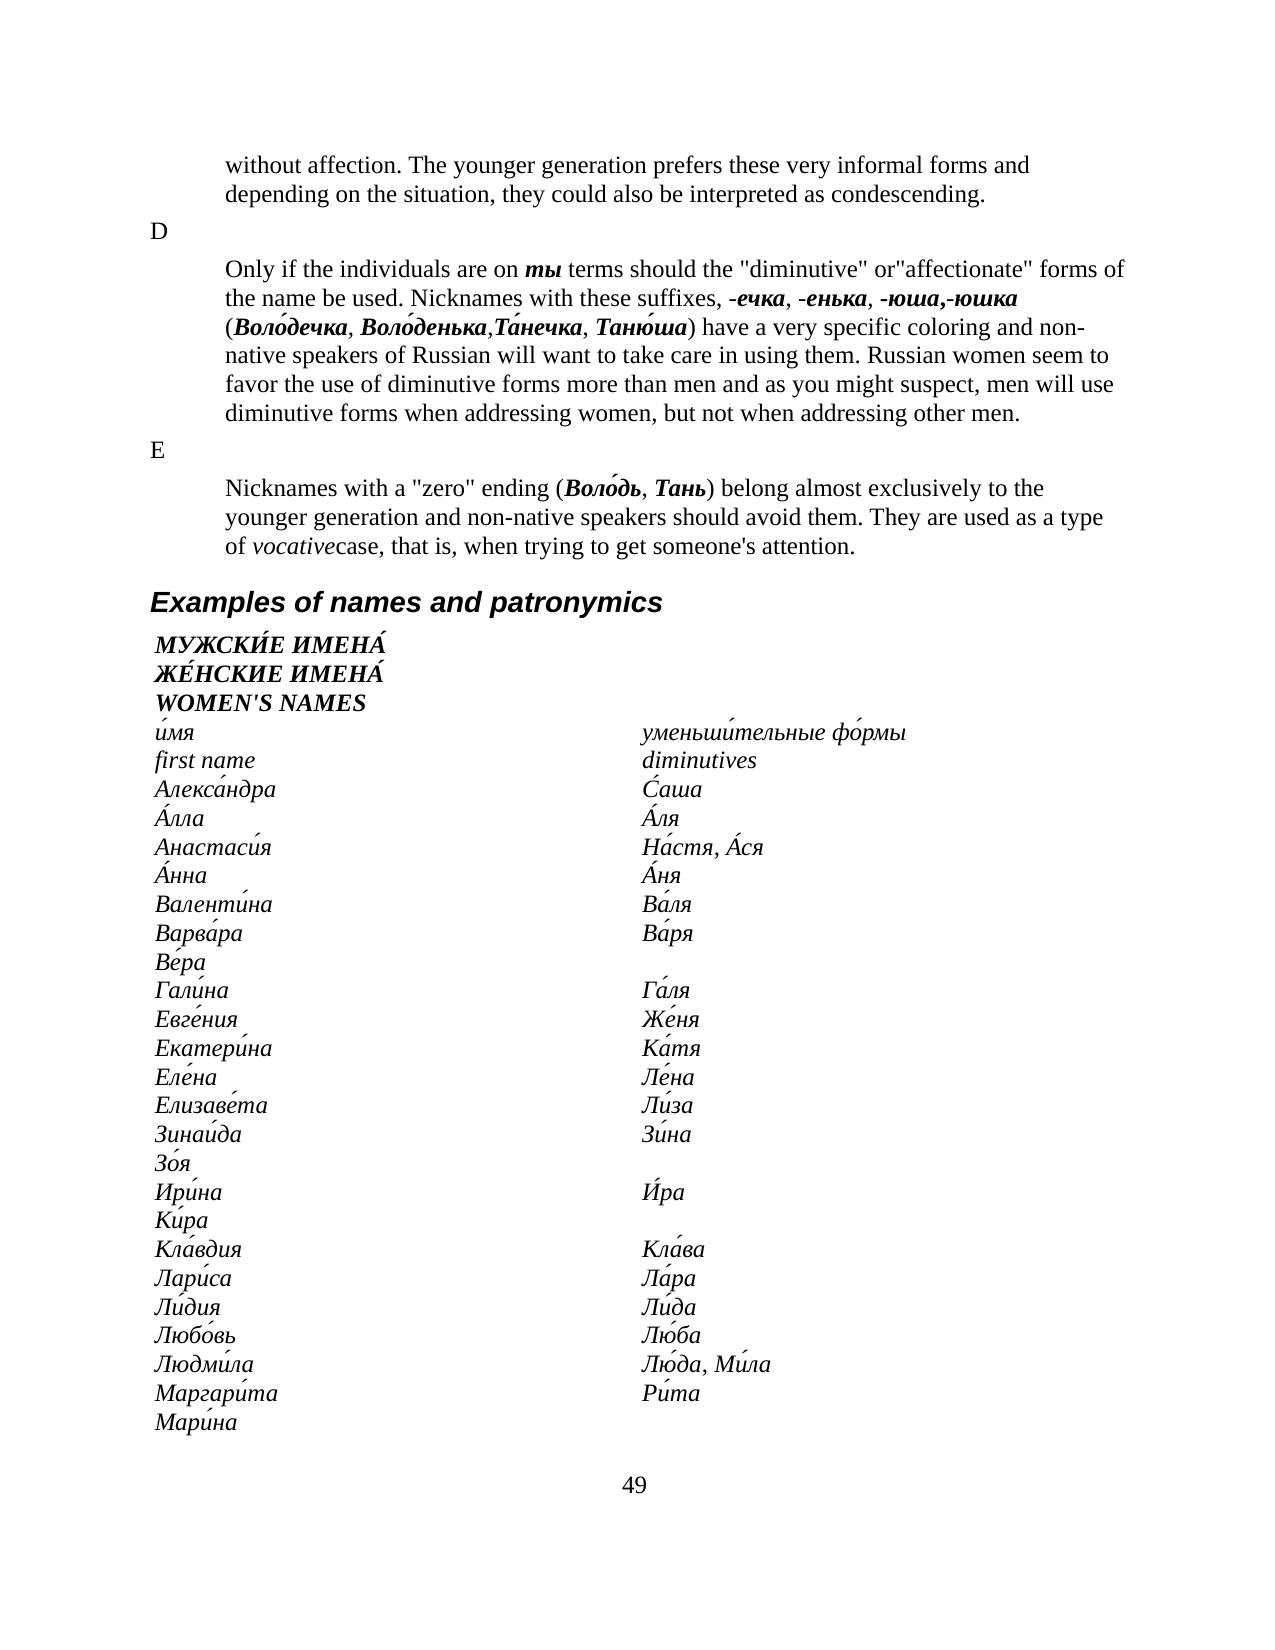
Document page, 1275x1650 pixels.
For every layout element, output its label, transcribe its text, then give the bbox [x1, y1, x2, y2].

table_cell Га́ля [638, 976, 1125, 1004]
table_cell Зи́на [638, 1119, 1125, 1148]
table_cell И́ра [638, 1177, 1125, 1206]
table_cell Ли́да [638, 1292, 1125, 1321]
table_cell и́мя [150, 717, 637, 746]
table_cell Алекса́ндра [150, 774, 637, 803]
table_cell [638, 1148, 1125, 1177]
table_cell А́лла [150, 803, 637, 832]
table_cell уменьши́тельные фо́рмы [638, 717, 1125, 746]
table_cell На́стя, А́ся [638, 832, 1125, 861]
table_cell А́ля [638, 803, 1125, 832]
table_cell Ле́на [638, 1062, 1125, 1091]
table_cell С́аша [638, 774, 1125, 803]
table_cell Маргари́та [150, 1378, 637, 1407]
table_cell Евге́ния [150, 1004, 637, 1033]
table_cell Мари́на [150, 1407, 637, 1436]
table_cell first name [150, 746, 637, 774]
table_cell Ва́ля [638, 889, 1125, 918]
table_cell Ири́на [150, 1177, 637, 1206]
table_cell [638, 1206, 1125, 1234]
table_cell Лю́да, Ми́ла [638, 1349, 1125, 1378]
table_cell А́ня [638, 861, 1125, 889]
table_cell А́нна [150, 861, 637, 889]
text without affection. The younger generation prefers these very informal forms and depending on the situation, they could also be interpreted as condescending. [225, 150, 1125, 207]
table_cell Варва́ра [150, 918, 637, 947]
text Only if the individuals are on ты terms should the "diminutive" or"affectionate" forms of the name be used. Nicknames with these suffixes, -ечка, -енька, -юша,-юшка (Воло́дечка, Воло́денька,Та́нечка, Таню́ша) have a very specific coloring and non-native speakers of Russian will want to take care in using them. Russian women seem to favor the use of diminutive forms more than men and as you might suspect, men will use diminutive forms when addressing women, but not when addressing other men. [225, 254, 1125, 427]
table_header [638, 659, 1125, 688]
table_cell Ва́ря [638, 918, 1125, 947]
table_cell Ка́тя [638, 1033, 1125, 1062]
table_cell Кла́вдия [150, 1234, 637, 1263]
table_header ЖЕ́НСКИЕ ИМЕНА́ [150, 659, 637, 688]
table_cell Же́ня [638, 1004, 1125, 1033]
table_cell Ки́ра [150, 1206, 637, 1234]
table_cell Лари́са [150, 1263, 637, 1292]
table_cell Екатери́на [150, 1033, 637, 1062]
table_cell Еле́на [150, 1062, 637, 1091]
table_cell diminutives [638, 746, 1125, 774]
text D [150, 216, 1125, 245]
table_cell Елизаве́та [150, 1091, 637, 1119]
table_cell Кла́ва [638, 1234, 1125, 1263]
table_cell Зинаи́да [150, 1119, 637, 1148]
table_cell Ли́дия [150, 1292, 637, 1321]
table_cell WOMEN'S NAMES [150, 688, 637, 717]
table_cell Ла́ра [638, 1263, 1125, 1292]
table_cell Людми́ла [150, 1349, 637, 1378]
table_cell Зо́я [150, 1148, 637, 1177]
table_cell Валенти́на [150, 889, 637, 918]
text Nicknames with a "zero" ending (Воло́дь, Тань) belong almost exclusively to the younger generation and non-native speakers should avoid them. They are used as a type of vocativecase, that is, when trying to get someone's attention. [225, 473, 1125, 559]
table_cell [638, 947, 1125, 976]
table_cell Любо́вь [150, 1321, 637, 1349]
table_cell Ри́та [638, 1378, 1125, 1407]
table_cell Гали́на [150, 976, 637, 1004]
table_cell [638, 688, 1125, 717]
table_cell Ве́ра [150, 947, 637, 976]
table_cell Анастаси́я [150, 832, 637, 861]
table_cell Ли́за [638, 1091, 1125, 1119]
table_header МУЖСКИ́Е ИМЕНА́ [150, 631, 1125, 659]
table_cell Лю́ба [638, 1321, 1125, 1349]
subtitle Examples of names and patronymics [150, 584, 1125, 618]
table_cell [638, 1407, 1125, 1436]
text E [150, 436, 1125, 464]
